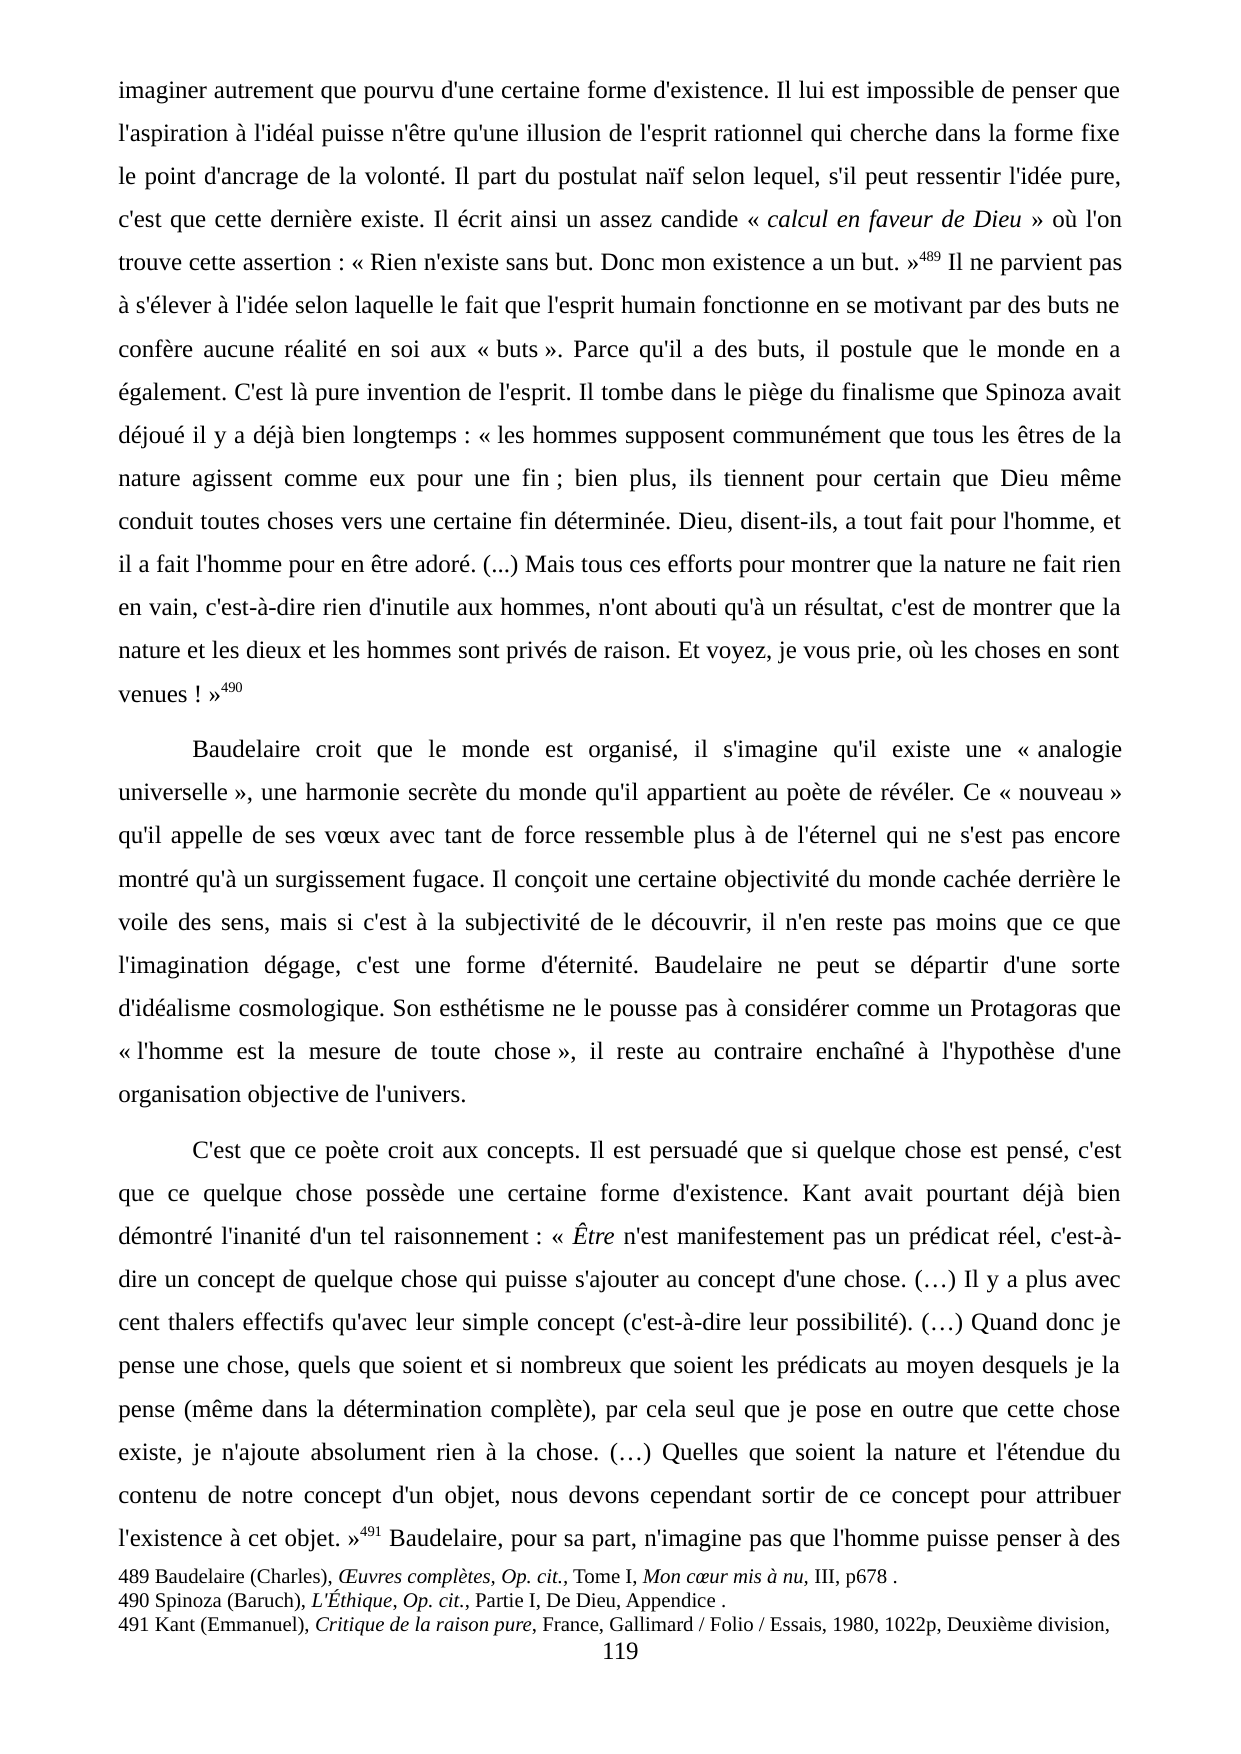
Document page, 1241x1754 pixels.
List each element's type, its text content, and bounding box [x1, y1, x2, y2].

text C'est que ce poète croit aux concepts. Il est persuadé que si quelque chose est pensé, c'est que ce quelque chose possède une certaine forme d'existence. Kant avait pourtant déjà bien démontré l'inanité d'un tel raisonnement : « Être n'est manifestement pas un prédicat réel, c'est-à-dire un concept de quelque chose qui puisse s'ajouter au concept d'une chose. (…) Il y a plus avec cent thalers effectifs qu'avec leur simple concept (c'est-à-dire leur possibilité). (…) Quand donc je pense une chose, quels que soient et si nombreux que soient les prédicats au moyen desquels je la pense (même dans la détermination complète), par cela seul que je pose en outre que cette chose existe, je n'ajoute absolument rien à la chose. (…) Quelles que soient la nature et l'étendue du contenu de notre concept d'un objet, nous devons cependant sortir de ce concept pour attribuer l'existence à cet objet. » Baudelaire, pour sa part, n'imagine pas que l'homme puisse penser à des [118, 1135, 1122, 1552]
text Spinoza (Baruch), L'Éthique, Op. cit., Partie I, De Dieu, Appendice . [118, 1588, 1122, 1612]
text Baudelaire (Charles), Œuvres complètes, Op. cit., Tome I, Mon cœur mis à nu, III, p678 . [118, 1564, 1122, 1588]
text Kant (Emmanuel), Critique de la raison pure, France, Gallimard / Folio / Essais, 1980, 1022p, Deuxième division, [118, 1612, 1122, 1636]
text imaginer autrement que pourvu d'une certaine forme d'existence. Il lui est impossible de penser que l'aspiration à l'idéal puisse n'être qu'une illusion de l'esprit rationnel qui cherche dans la forme fixe le point d'ancrage de la volonté. Il part du postulat naïf selon lequel, s'il peut ressentir l'idée pure, c'est que cette dernière existe. Il écrit ainsi un assez candide « calcul en faveur de Dieu » où l'on trouve cette assertion : « Rien n'existe sans but. Donc mon existence a un but. » Il ne parvient pas à s'élever à l'idée selon laquelle le fait que l'esprit humain fonctionne en se motivant par des buts ne confère aucune réalité en soi aux « buts ». Parce qu'il a des buts, il postule que le monde en a également. C'est là pure invention de l'esprit. Il tombe dans le piège du finalisme que Spinoza avait déjoué il y a déjà bien longtemps : « les hommes supposent communément que tous les êtres de la nature agissent comme eux pour une fin ; bien plus, ils tiennent pour certain que Dieu même conduit toutes choses vers une certaine fin déterminée. Dieu, disent-ils, a tout fait pour l'homme, et il a fait l'homme pour en être adoré. (...) Mais tous ces efforts pour montrer que la nature ne fait rien en vain, c'est-à-dire rien d'inutile aux hommes, n'ont abouti qu'à un résultat, c'est de montrer que la nature et les dieux et les hommes sont privés de raison. Et voyez, je vous prie, où les choses en sont venues ! » [118, 75, 1122, 707]
text Baudelaire croit que le monde est organisé, il s'imagine qu'il existe une « analogie universelle », une harmonie secrète du monde qu'il appartient au poète de révéler. Ce « nouveau » qu'il appelle de ses vœux avec tant de force ressemble plus à de l'éternel qui ne s'est pas encore montré qu'à un surgissement fugace. Il conçoit une certaine objectivité du monde cachée derrière le voile des sens, mais si c'est à la subjectivité de le découvrir, il n'en reste pas moins que ce que l'imagination dégage, c'est une forme d'éternité. Baudelaire ne peut se départir d'une sorte d'idéalisme cosmologique. Son esthétisme ne le pousse pas à considérer comme un Protagoras que « l'homme est la mesure de toute chose », il reste au contraire enchaîné à l'hypothèse d'une organisation objective de l'univers. [118, 734, 1122, 1108]
